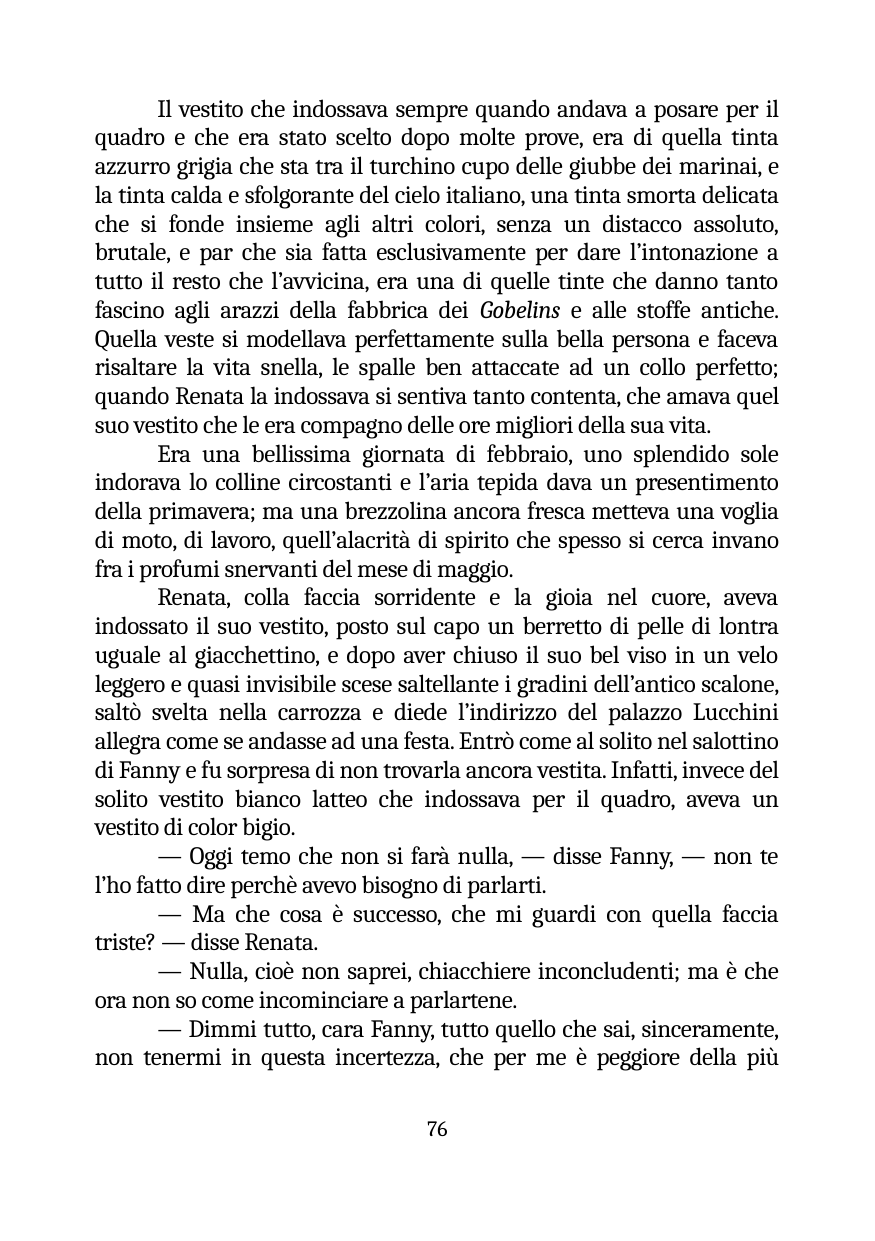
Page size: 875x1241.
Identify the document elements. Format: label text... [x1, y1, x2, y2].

text Renata, colla faccia sorridente e la gioia nel cuore, aveva indossato il suo vestito, posto sul capo un berretto di pelle di lontra uguale al giacchettino, e dopo aver chiuso il suo bel viso in un velo leggero e quasi invisibile scese saltellante i gradini dell’antico scalone, saltò svelta nella carrozza e diede l’indirizzo del palazzo Lucchini allegra come se andasse ad una festa. Entrò come al solito nel salottino di Fanny e fu sorpresa di non trovarla ancora vestita. Infatti, invece del solito vestito bianco latteo che indossava per il quadro, aveva un vestito di color bigio. [94, 583, 779, 842]
text Era una bellissima giornata di febbraio, uno splendido sole indorava lo colline circostanti e l’aria tepida dava un presentimento della primavera; ma una brezzolina ancora fresca metteva una voglia di moto, di lavoro, quell’alacrità di spirito che spesso si cerca invano fra i profumi snervanti del mese di maggio. [94, 439, 779, 583]
text Il vestito che indossava sempre quando andava a posare per il quadro e che era stato scelto dopo molte prove, era di quella tinta azzurro grigia che sta tra il turchino cupo delle giubbe dei marinai, e la tinta calda e sfolgorante del cielo italiano, una tinta smorta delicata che si fonde insieme agli altri colori, senza un distacco assoluto, brutale, e par che sia fatta esclusivamente per dare l’intonazione a tutto il resto che l’avvicina, era una di quelle tinte che danno tanto fascino agli arazzi della fabbrica dei Gobelins e alle stoffe antiche. Quella veste si modellava perfettamente sulla bella persona e faceva risaltare la vita snella, le spalle ben attaccate ad un collo perfetto; quando Renata la indossava si sentiva tanto contenta, che amava quel suo vestito che le era compagno delle ore migliori della sua vita. [94, 94, 779, 439]
text — Ma che cosa è successo, che mi guardi con quella faccia triste? — disse Renata. [94, 899, 779, 957]
text — Oggi temo che non si farà nulla, — disse Fanny, — non te l’ho fatto dire perchè avevo bisogno di parlarti. [94, 842, 779, 899]
text — Dimmi tutto, cara Fanny, tutto quello che sai, sinceramente, non tenermi in questa incertezza, che per me è peggiore della più [94, 1014, 779, 1072]
text — Nulla, cioè non saprei, chiacchiere inconcludenti; ma è che ora non so come incominciare a parlartene. [94, 957, 779, 1014]
